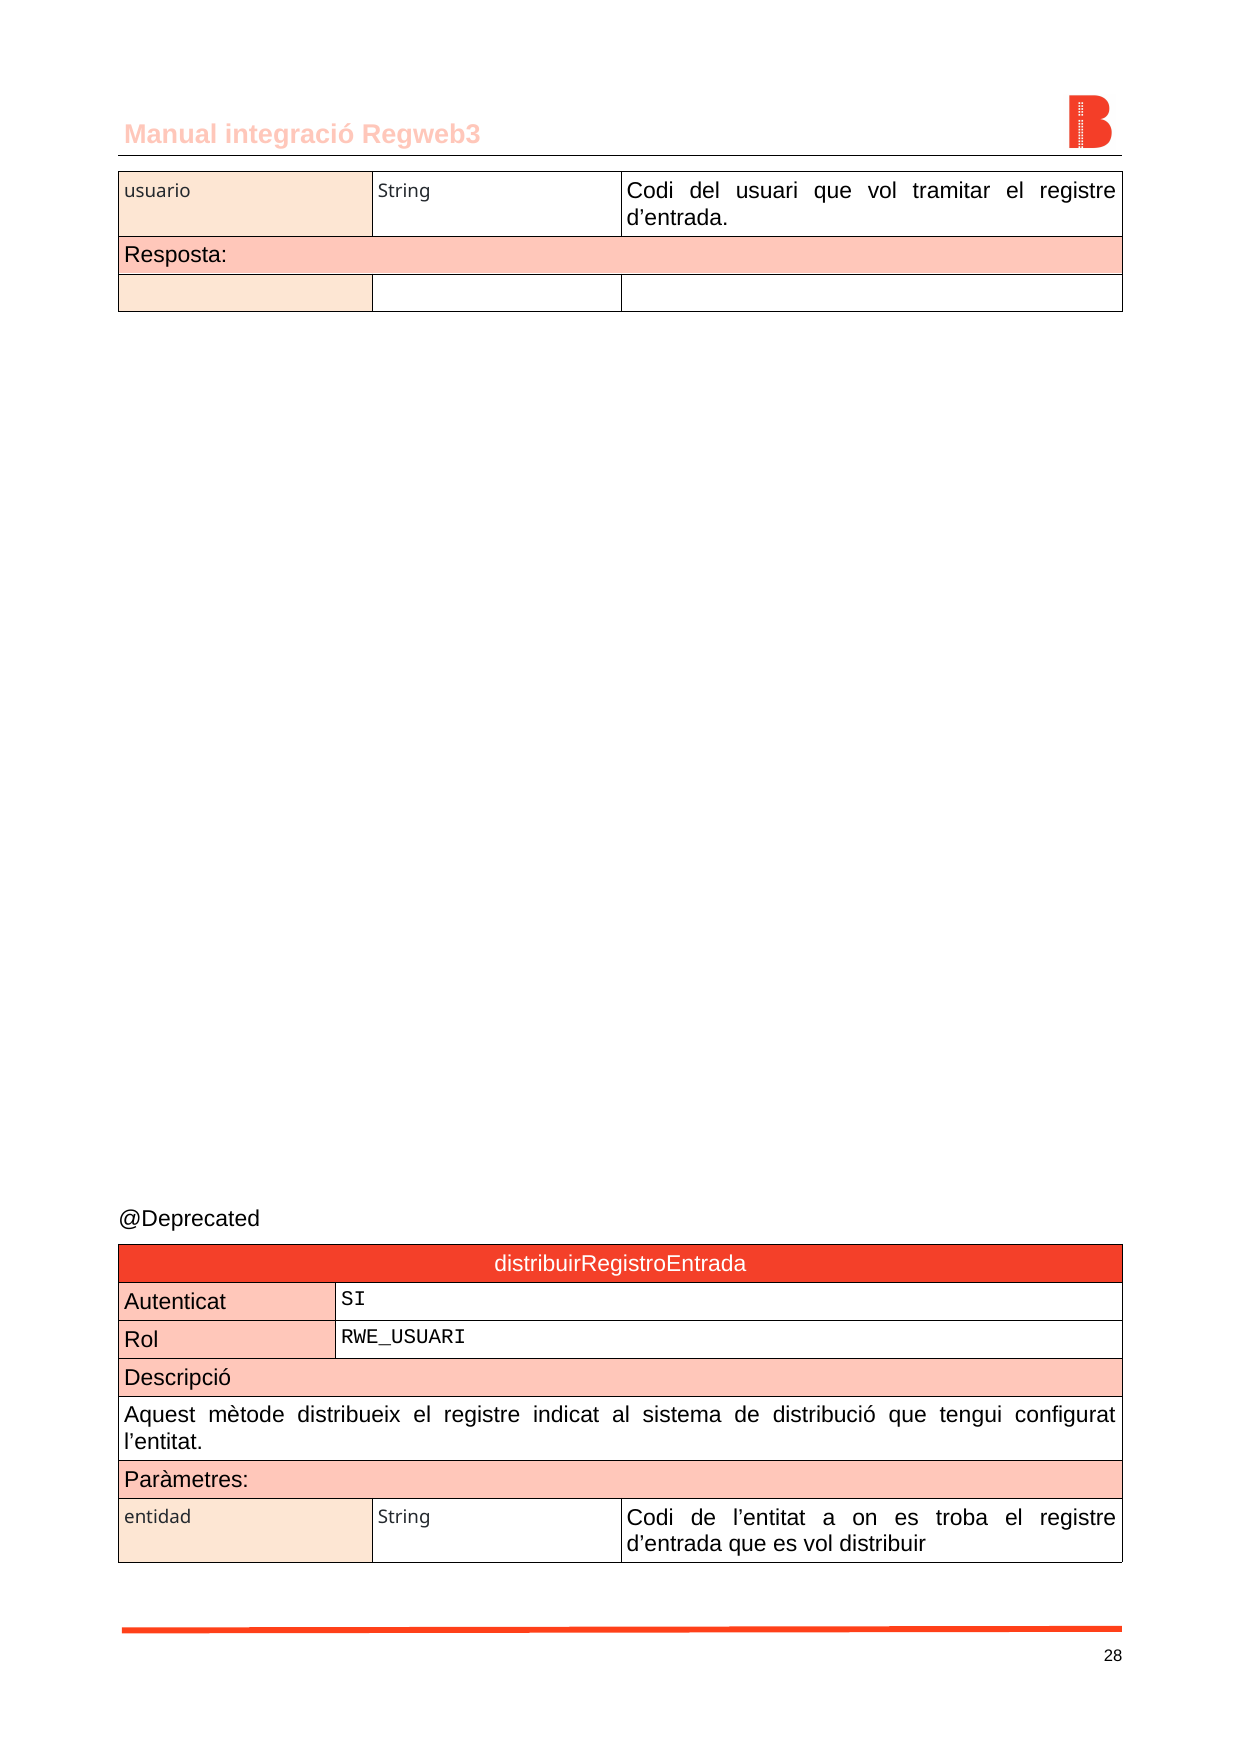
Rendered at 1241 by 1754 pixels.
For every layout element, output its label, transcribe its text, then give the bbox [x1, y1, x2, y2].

table_header distribuirRegistroEntrada [119, 1245, 1122, 1282]
table_cell entidad [119, 1499, 372, 1562]
table_cell usuario [119, 172, 372, 236]
picture [1063, 94, 1117, 150]
table_cell [119, 275, 372, 311]
table_cell Descripció [119, 1359, 1122, 1396]
table_cell Autenticat [119, 1283, 335, 1320]
table_cell SI [336, 1283, 1122, 1320]
table_cell String [373, 1499, 621, 1562]
table_cell [622, 275, 1122, 311]
table_cell [373, 275, 621, 311]
table_cell Paràmetres: [119, 1461, 1122, 1498]
table_cell Codi de l’entitat a on es troba el registre d’entrada que es vol distribuir [622, 1499, 1122, 1562]
table_cell Resposta: [119, 237, 1122, 273]
table_cell Aquest mètode distribueix el registre indicat al sistema de distribució que tengui configurat l’entitat. [119, 1397, 1122, 1460]
table_cell Rol [119, 1321, 335, 1358]
text @Deprecated [118, 1205, 1122, 1231]
table_cell String [373, 172, 621, 236]
table_cell RWE_USUARI [336, 1321, 1122, 1358]
table_cell Codi del usuari que vol tramitar el registre d’entrada. [622, 172, 1122, 236]
